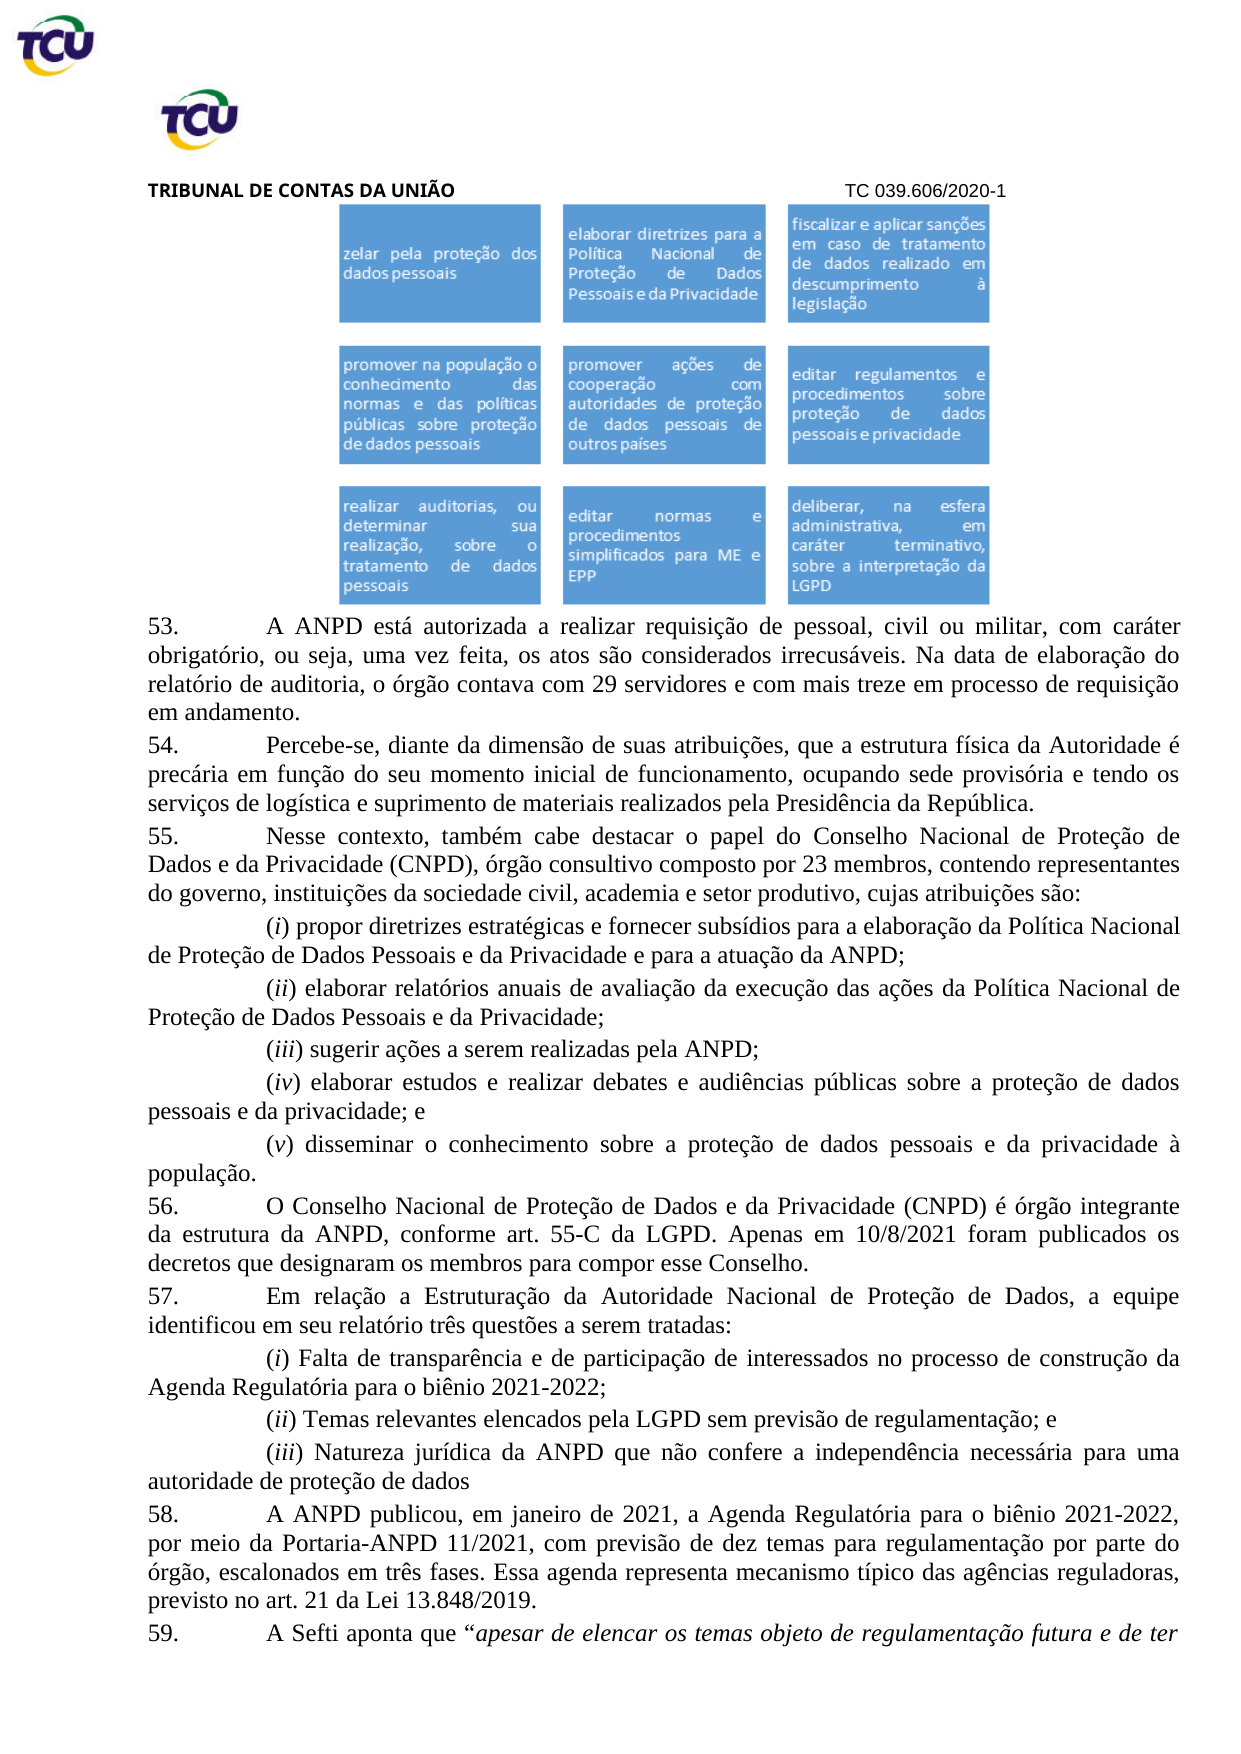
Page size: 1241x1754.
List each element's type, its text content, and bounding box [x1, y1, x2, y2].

text 54. Percebe-se, diante da dimensão de suas atribuições, que a estrutura física da Autoridade é precária em função do seu momento inicial de funcionamento, ocupando sede provisória e tendo os serviços de logística e suprimento de materiais realizados pela Presidência da República. [148, 730, 1181, 817]
text (i) Falta de transparência e de participação de interessados no processo de construção da Agenda Regulatória para o biênio 2021-2022; [148, 1343, 1181, 1400]
text (iv) elaborar estudos e realizar debates e audiências públicas sobre a proteção de dados pessoais e da privacidade; e [148, 1067, 1181, 1125]
text (i) propor diretrizes estratégicas e fornecer subsídios para a elaboração da Política Nacional de Proteção de Dados Pessoais e da Privacidade e para a atuação da ANPD; [148, 911, 1181, 969]
text (iii) Natureza jurídica da ANPD que não confere a independência necessária para uma autoridade de proteção de dados [148, 1437, 1181, 1495]
picture [290, 202, 1039, 607]
text 53. A ANPD está autorizada a realizar requisição de pessoal, civil ou militar, com caráter obrigatório, ou seja, uma vez feita, os atos são considerados irrecusáveis. Na data de elaboração do relatório de auditoria, o órgão contava com 29 servidores e com mais treze em processo de requisição em andamento. [148, 611, 1181, 726]
text (ii) Temas relevantes elencados pela LGPD sem previsão de regulamentação; e [148, 1404, 1181, 1433]
text 56. O Conselho Nacional de Proteção de Dados e da Privacidade (CNPD) é órgão integrante da estrutura da ANPD, conforme art. 55-C da LGPD. Apenas em 10/8/2021 foram publicados os decretos que designaram os membros para compor esse Conselho. [148, 1191, 1181, 1277]
text (v) disseminar o conhecimento sobre a proteção de dados pessoais e da privacidade à população. [148, 1129, 1181, 1187]
text 57. Em relação a Estruturação da Autoridade Nacional de Proteção de Dados, a equipe identificou em seu relatório três questões a serem tratadas: [148, 1281, 1181, 1339]
text (ii) elaborar relatórios anuais de avaliação da execução das ações da Política Nacional de Proteção de Dados Pessoais e da Privacidade; [148, 973, 1181, 1030]
text 55. Nesse contexto, também cabe destacar o papel do Conselho Nacional de Proteção de Dados e da Privacidade (CNPD), órgão consultivo composto por 23 membros, contendo representantes do governo, instituições da sociedade civil, academia e setor produtivo, cujas atribuições são: [148, 821, 1181, 907]
text 59. A Sefti aponta que “apesar de elencar os temas objeto de regulamentação futura e de ter [148, 1618, 1181, 1647]
text (iii) sugerir ações a serem realizadas pela ANPD; [148, 1034, 1181, 1063]
text 58. A ANPD publicou, em janeiro de 2021, a Agenda Regulatória para o biênio 2021-2022, por meio da Portaria-ANPD 11/2021, com previsão de dez temas para regulamentação por parte do órgão, escalonados em três fases. Essa agenda representa mecanismo típico das agências reguladoras, previsto no art. 21 da Lei 13.848/2019. [148, 1499, 1181, 1614]
